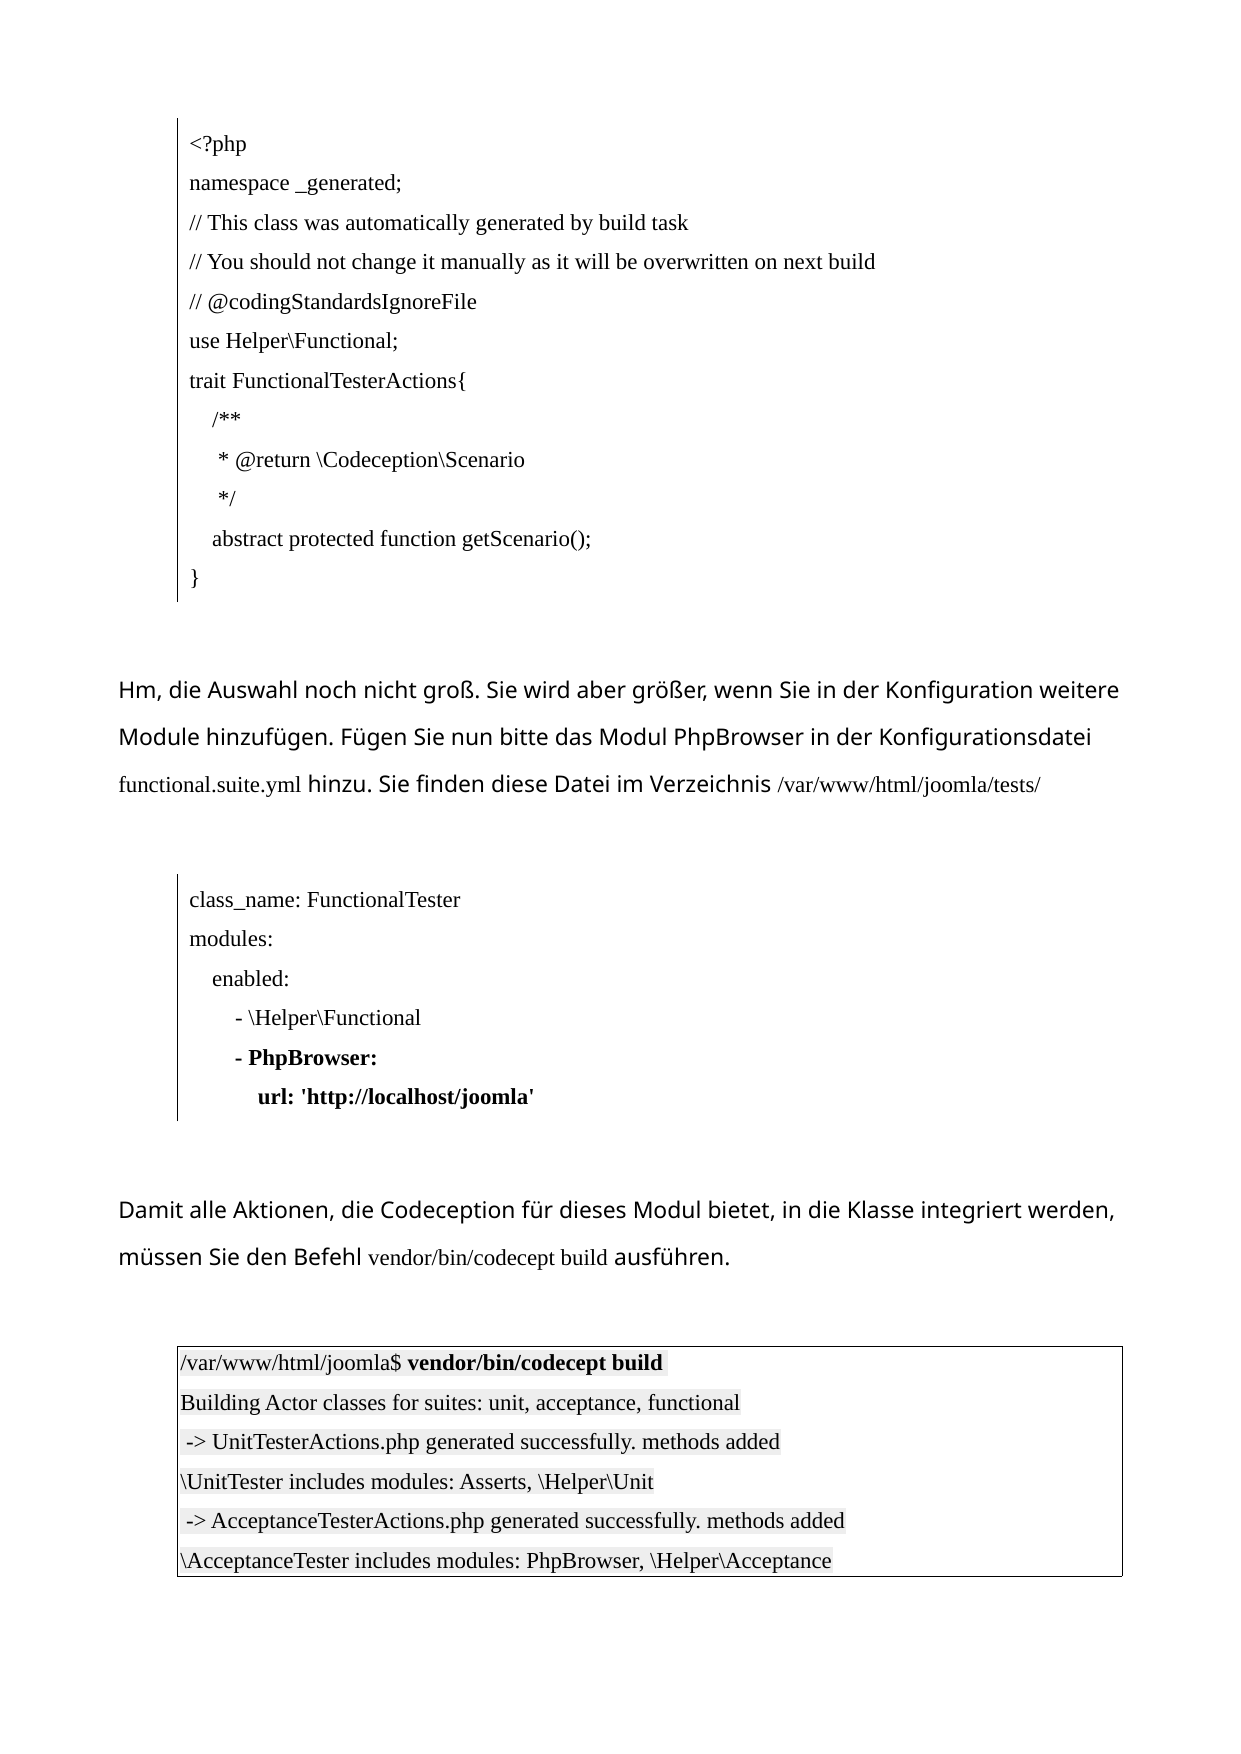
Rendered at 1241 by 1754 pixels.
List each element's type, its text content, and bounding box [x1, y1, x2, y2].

text <?php namespace _generated; // This class was automatically generated by build task // You should not change it manually as it will be overwritten on next build // @codingStandardsIgnoreFile use Helper\Functional; trait FunctionalTesterActions{ /** * @return \Codeception\Scenario */ abstract protected function getScenario(); } [178, 118, 1122, 602]
text /var/www/html/joomla$ vendor/bin/codecept build Building Actor classes for suites: unit, acceptance, functional -> UnitTesterActions.php generated successfully. methods added \UnitTester includes modules: Asserts, \Helper\Unit -> AcceptanceTesterActions.php generated successfully. methods added \AcceptanceTester includes modules: PhpBrowser, \Helper\Acceptance [178, 1347, 1122, 1576]
text Hm, die Auswahl noch nicht groß. Sie wird aber größer, wenn Sie in der Konfiguration weitere Module hinzufügen. Fügen Sie nun bitte das Modul PhpBrowser in der Konfigurationsdatei functional.suite.yml hinzu. Sie finden diese Datei im Verzeichnis /var/www/html/joomla/tests/ [118, 674, 1122, 799]
text Damit alle Aktionen, die Codeception für dieses Modul bietet, in die Klasse integriert werden, müssen Sie den Befehl vendor/bin/codecept build ausführen. [118, 1194, 1122, 1272]
text class_name: FunctionalTester modules: enabled: - \Helper\Functional - PhpBrowser: url: 'http://localhost/joomla' [178, 874, 1122, 1121]
